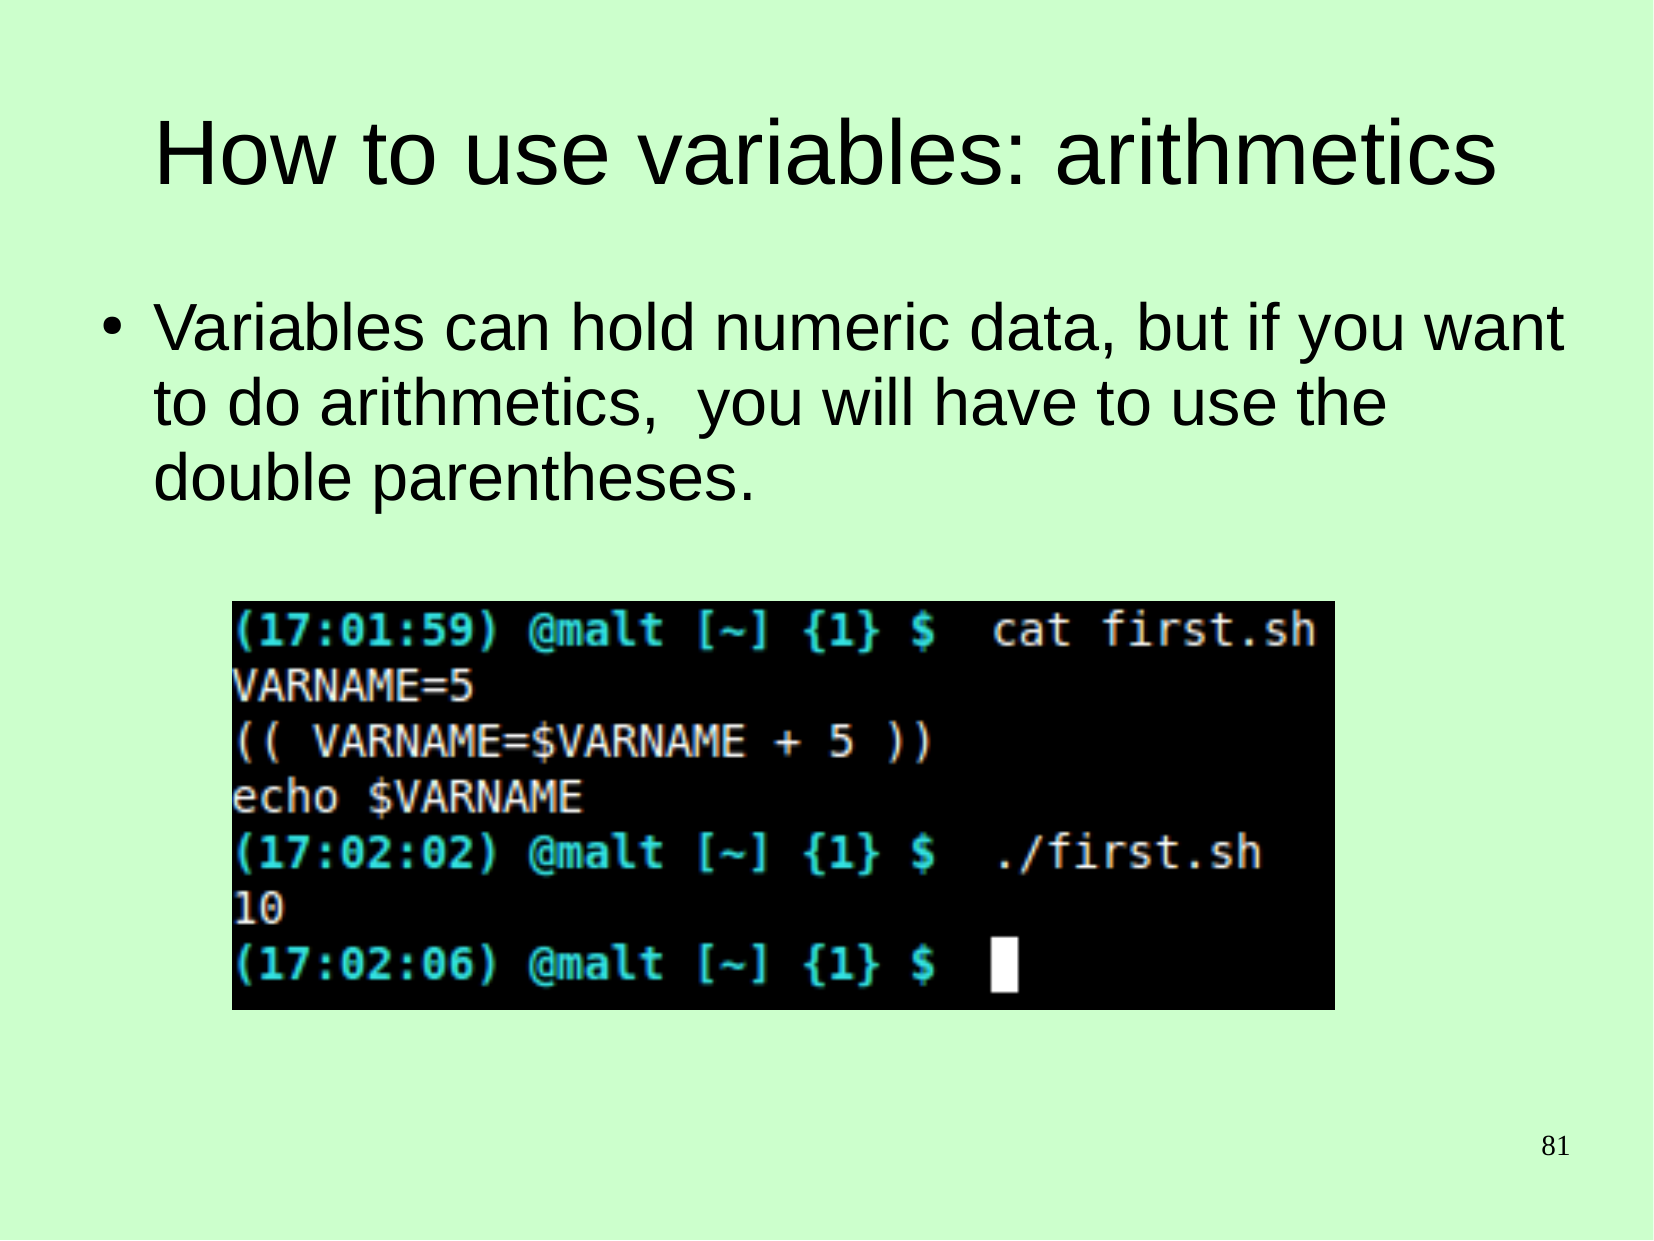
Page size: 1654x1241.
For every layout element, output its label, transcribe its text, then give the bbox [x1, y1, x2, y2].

list Variables can hold numeric data, but if you want to do arithmetics, you will have to use the double parentheses. [82, 290, 1571, 1010]
title How to use variables: arithmetics [82, 49, 1571, 257]
picture [232, 601, 1335, 1010]
